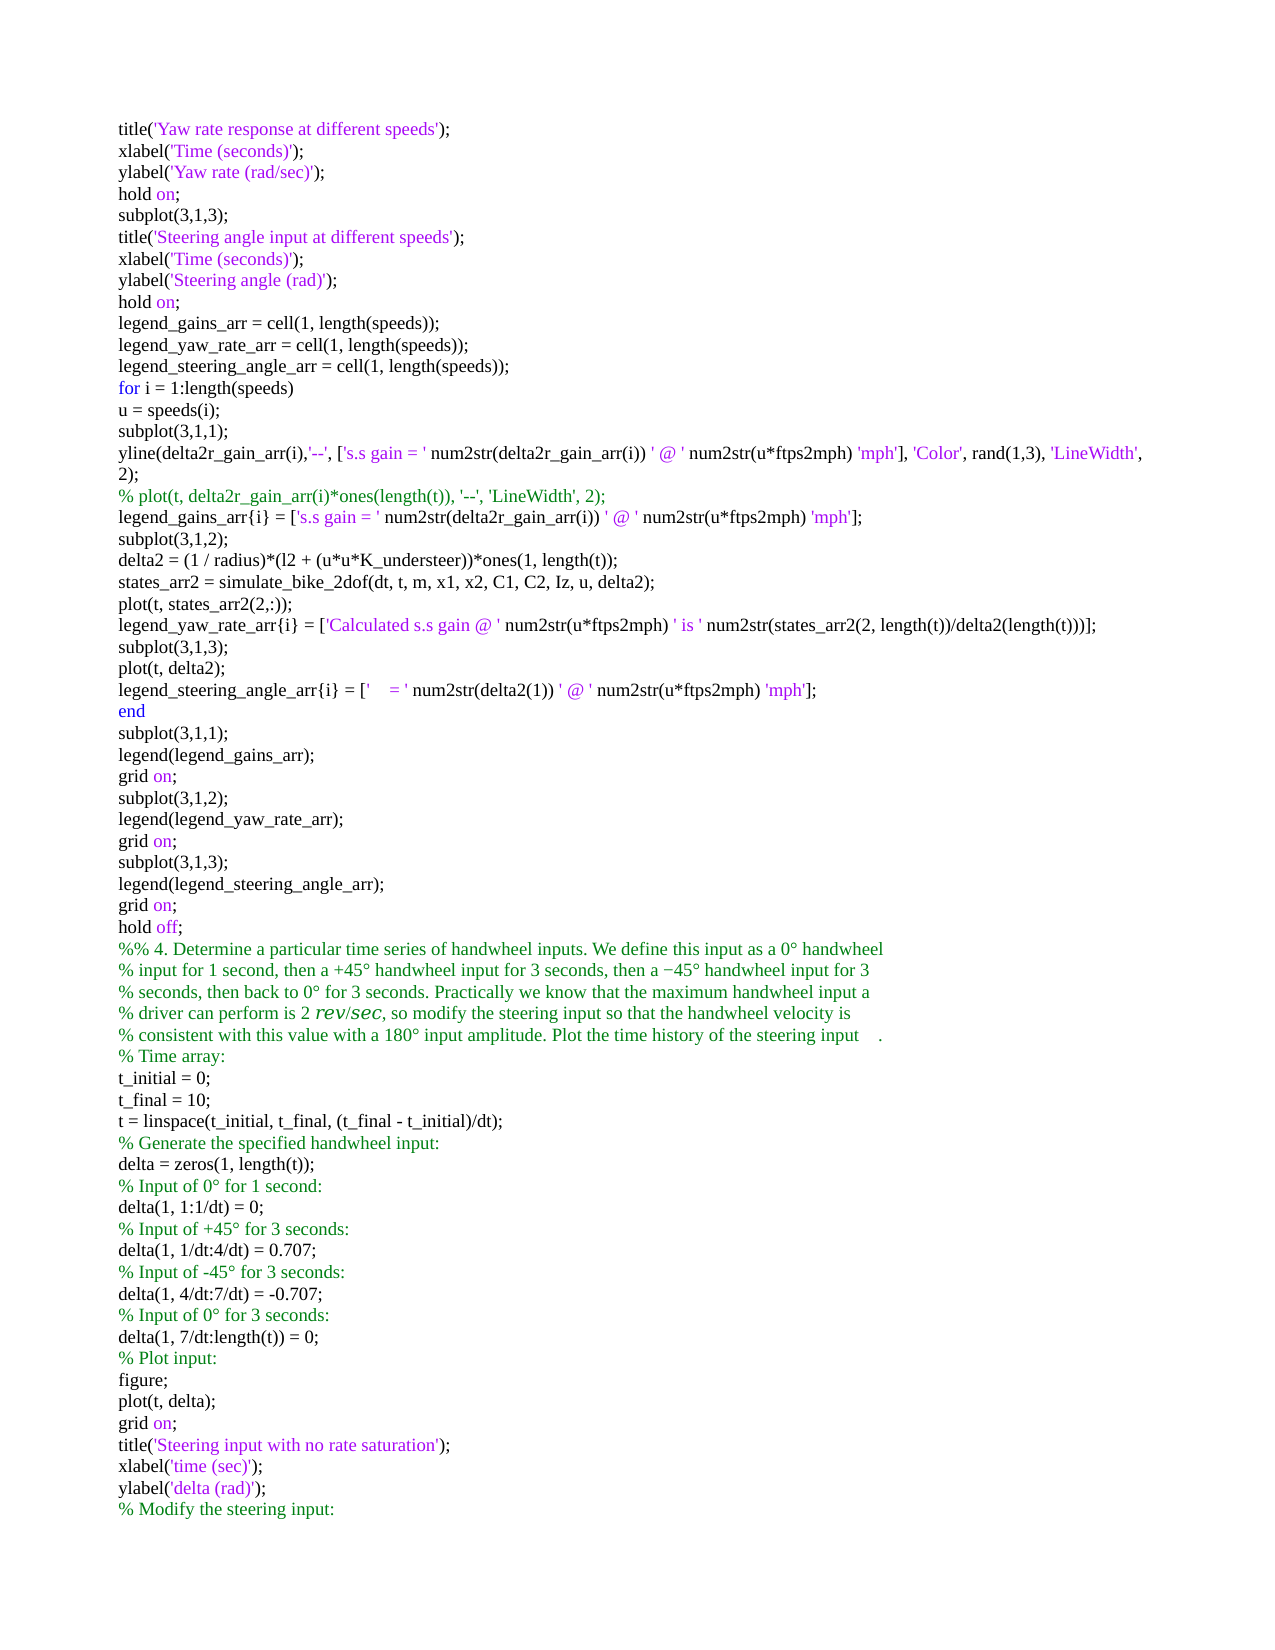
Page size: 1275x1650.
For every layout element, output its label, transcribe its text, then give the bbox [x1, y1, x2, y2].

text subplot(3,1,1); [118, 722, 1157, 743]
text t = linspace(t_initial, t_final, (t_final - t_initial)/dt); [118, 1110, 1157, 1132]
text yline(delta2r_gain_arr(i),'--', ['s.s gain = ' num2str(delta2r_gain_arr(i)) ' @ ' num2str(u*ftps2mph) 'mph'], 'Color', rand(1,3), 'LineWidth', 2); [118, 442, 1157, 485]
text plot(t, delta2); [118, 657, 1157, 679]
text subplot(3,1,3); [118, 636, 1157, 657]
text title('Steering angle input at different speeds'); [118, 226, 1157, 247]
text subplot(3,1,3); [118, 851, 1157, 873]
text figure; [118, 1369, 1157, 1390]
text % Input of 0° for 3 seconds: [118, 1304, 1157, 1326]
text xlabel('Time (seconds)'); [118, 247, 1157, 269]
text subplot(3,1,3); [118, 204, 1157, 226]
text delta(1, 7/dt:length(t)) = 0; [118, 1326, 1157, 1347]
text %% 4. Determine a particular time series of handwheel inputs. We define this input as a 0° handwheel [118, 937, 1157, 959]
text % input for 1 second, then a +45° handwheel input for 3 seconds, then a −45° handwheel input for 3 [118, 959, 1157, 981]
text legend(legend_yaw_rate_arr); [118, 808, 1157, 830]
text title('Steering input with no rate saturation'); [118, 1433, 1157, 1455]
text ylabel('Yaw rate (rad/sec)'); [118, 161, 1157, 183]
text t_final = 10; [118, 1088, 1157, 1110]
text legend_gains_arr{i} = ['s.s gain = ' num2str(delta2r_gain_arr(i)) ' @ ' num2str(u*ftps2mph) 'mph']; [118, 506, 1157, 528]
text legend_steering_angle_arr{i} = ['𝛿 = ' num2str(delta2(1)) ' @ ' num2str(u*ftps2mph) 'mph']; [118, 679, 1157, 700]
text % plot(t, delta2r_gain_arr(i)*ones(length(t)), '--', 'LineWidth', 2); [118, 485, 1157, 506]
text % driver can perform is 2 𝑟𝑒𝑣/𝑠𝑒𝑐, so modify the steering input so that the handwheel velocity is [118, 1002, 1157, 1024]
text states_arr2 = simulate_bike_2dof(dt, t, m, x1, x2, C1, C2, Iz, u, delta2); [118, 571, 1157, 592]
text grid on; [118, 830, 1157, 851]
text xlabel('Time (seconds)'); [118, 140, 1157, 161]
text delta(1, 4/dt:7/dt) = -0.707; [118, 1282, 1157, 1304]
text % seconds, then back to 0° for 3 seconds. Practically we know that the maximum handwheel input a [118, 981, 1157, 1002]
text % Modify the steering input: [118, 1498, 1157, 1520]
text % Plot input: [118, 1347, 1157, 1369]
text legend(legend_gains_arr); [118, 743, 1157, 765]
text xlabel('time (sec)'); [118, 1455, 1157, 1477]
text plot(t, delta); [118, 1390, 1157, 1412]
text subplot(3,1,1); [118, 420, 1157, 442]
text hold off; [118, 916, 1157, 937]
text % Input of -45° for 3 seconds: [118, 1261, 1157, 1282]
text delta(1, 1/dt:4/dt) = 0.707; [118, 1239, 1157, 1261]
text subplot(3,1,2); [118, 787, 1157, 808]
text legend_gains_arr = cell(1, length(speeds)); [118, 312, 1157, 334]
text % Input of 0° for 1 second: [118, 1175, 1157, 1196]
text end [118, 700, 1157, 722]
text ylabel('Steering angle (rad)'); [118, 269, 1157, 291]
text ylabel('delta (rad)'); [118, 1477, 1157, 1498]
text delta(1, 1:1/dt) = 0; [118, 1196, 1157, 1218]
text subplot(3,1,2); [118, 528, 1157, 549]
text legend(legend_steering_angle_arr); [118, 873, 1157, 894]
text delta2 = (1 / radius)*(l2 + (u*u*K_understeer))*ones(1, length(t)); [118, 549, 1157, 571]
text title('Yaw rate response at different speeds'); [118, 118, 1157, 140]
text % Time array: [118, 1045, 1157, 1067]
text delta = zeros(1, length(t)); [118, 1153, 1157, 1175]
text u = speeds(i); [118, 398, 1157, 420]
text hold on; [118, 183, 1157, 204]
text legend_steering_angle_arr = cell(1, length(speeds)); [118, 355, 1157, 377]
text t_initial = 0; [118, 1067, 1157, 1088]
text % Input of +45° for 3 seconds: [118, 1218, 1157, 1239]
text grid on; [118, 894, 1157, 916]
text legend_yaw_rate_arr{i} = ['Calculated s.s gain @ ' num2str(u*ftps2mph) ' is ' num2str(states_arr2(2, length(t))/delta2(length(t)))]; [118, 614, 1157, 636]
text legend_yaw_rate_arr = cell(1, length(speeds)); [118, 334, 1157, 355]
text grid on; [118, 1412, 1157, 1433]
text hold on; [118, 291, 1157, 312]
text grid on; [118, 765, 1157, 787]
text % consistent with this value with a 180° input amplitude. Plot the time history of the steering input 𝛿. [118, 1024, 1157, 1045]
text plot(t, states_arr2(2,:)); [118, 592, 1157, 614]
text for i = 1:length(speeds) [118, 377, 1157, 398]
text % Generate the specified handwheel input: [118, 1132, 1157, 1153]
